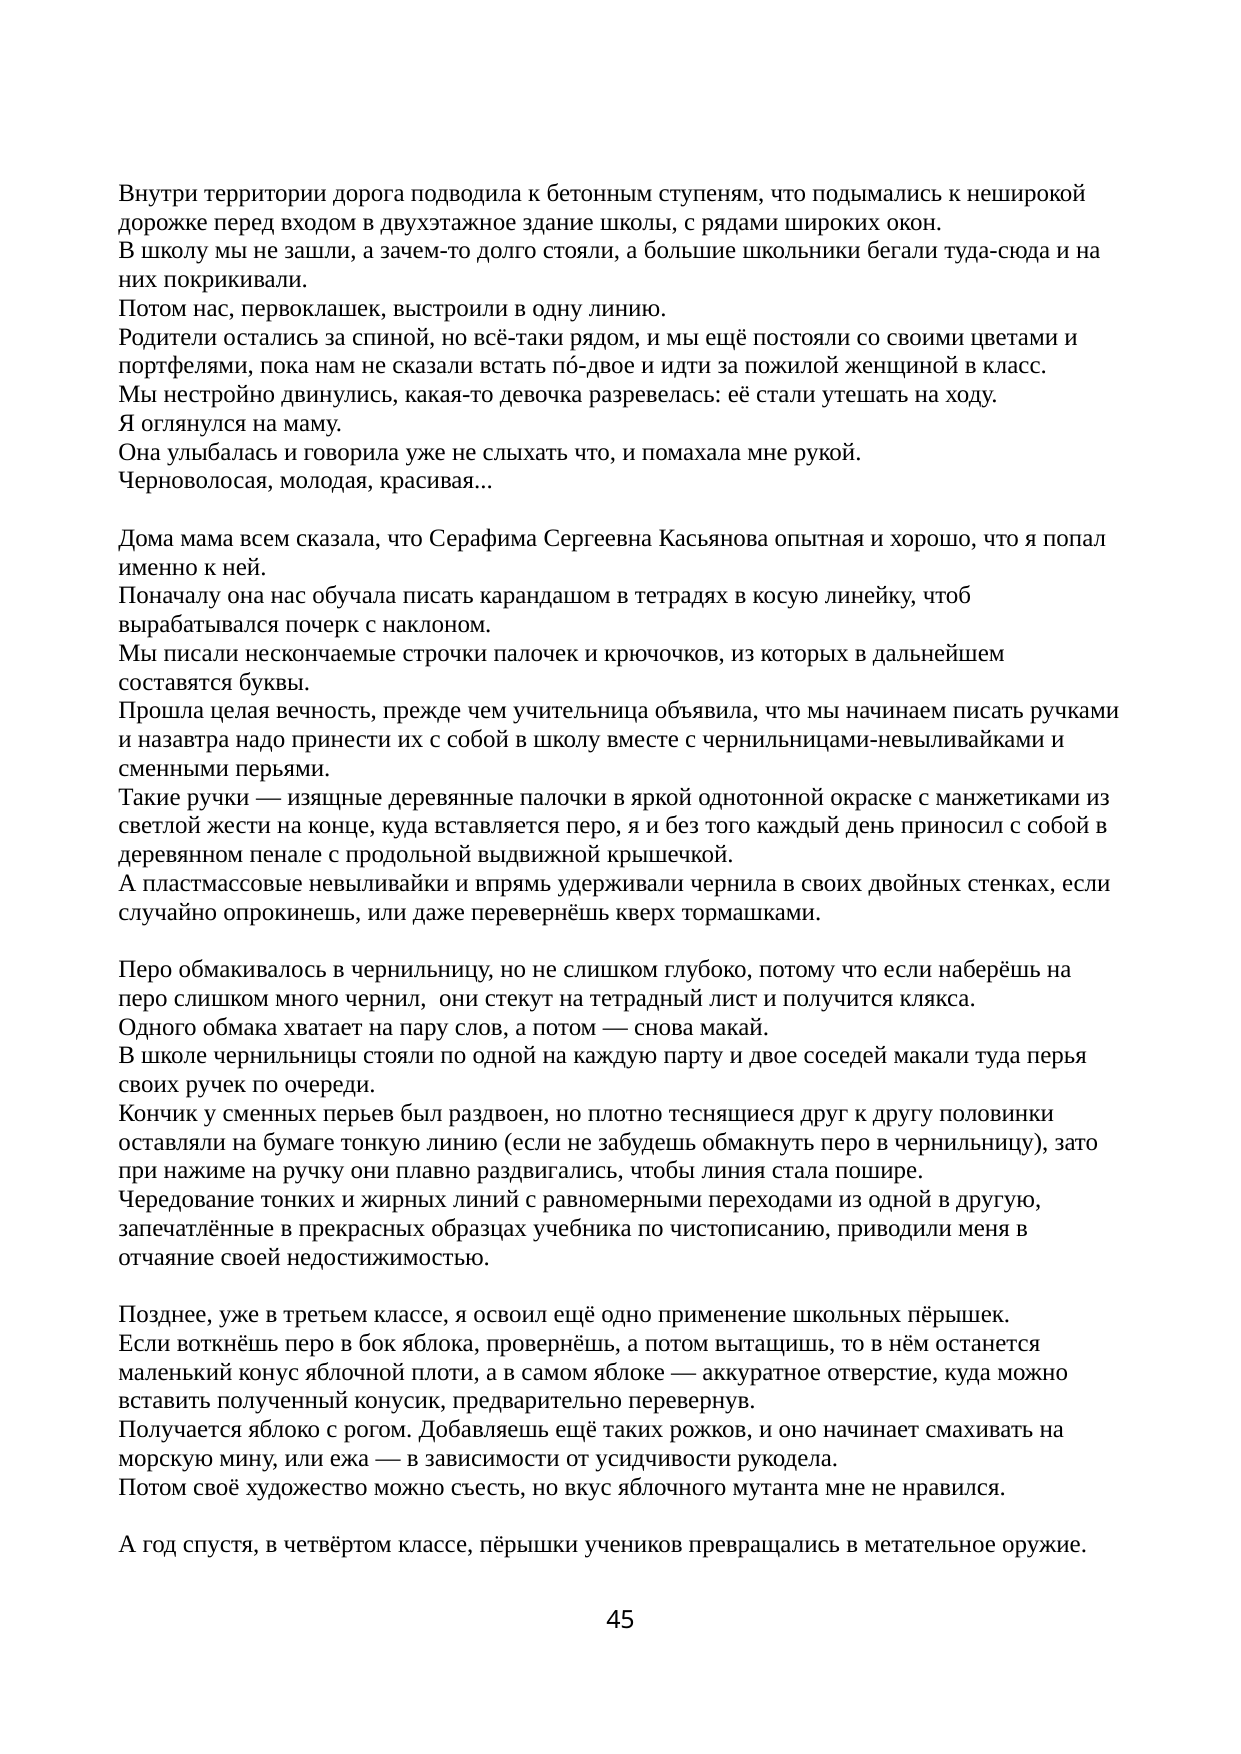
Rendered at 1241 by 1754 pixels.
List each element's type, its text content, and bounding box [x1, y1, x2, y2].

text Дома мама всем сказала, что Серафима Сергеевна Касьянова опытная и хорошо, что я попал именно к ней. [118, 523, 1122, 581]
text А год спустя, в четвёртом классе, пёрышки учеников превращались в метательное оружие. [118, 1529, 1122, 1558]
text Черноволосая, молодая, красивая... [118, 466, 1122, 494]
text Одного обмака хватает на пару слов, а потом — снова макай. [118, 1012, 1122, 1041]
text В школу мы не зашли, а зачем-то долго стояли, а большие школьники бегали туда-сюда и на них покрикивали. [118, 236, 1122, 293]
text Перо обмакивалось в чернильницу, но не слишком глубоко, потому что если наберёшь на перо слишком много чернил, они стекут на тетрадный лист и получится клякса. [118, 954, 1122, 1012]
text Потом своё художество можно съесть, но вкус яблочного мутанта мне не нравился. [118, 1472, 1122, 1501]
text Родители остались за спиной, но всё-таки рядом, и мы ещё постояли со своими цветами и портфелями, пока нам не сказали встать пó-двое и идти за пожилой женщиной в класс. [118, 322, 1122, 379]
text Поначалу она нас обучала писать карандашом в тетрадях в косую линейку, чтоб вырабатывался почерк с наклоном. [118, 581, 1122, 638]
text Такие ручки — изящные деревянные палочки в яркой однотонной окраске с манжетиками из светлой жести на конце, куда вставляется перо, я и без того каждый день приносил с собой в деревянном пенале с продольной выдвижной крышечкой. [118, 782, 1122, 868]
text Кончик у сменных перьев был раздвоен, но плотно теснящиеся друг к другу половинки оставляли на бумаге тонкую линию (если не забудешь обмакнуть перо в чернильницу), зато при нажиме на ручку они плавно раздвигались, чтобы линия стала пошире. [118, 1098, 1122, 1184]
text Чередование тонких и жирных линий с равномерными переходами из одной в другую, запечатлённые в прекрасных образцах учебника по чистописанию, приводили меня в отчаяние своей недостижимостью. [118, 1184, 1122, 1271]
text Мы писали нескончаемые строчки палочек и крючочков, из которых в дальнейшем составятся буквы. [118, 638, 1122, 696]
text Позднее, уже в третьем классе, я освоил ещё одно применение школьных пёрышек. [118, 1299, 1122, 1328]
text Внутри территории дорога подводила к бетонным ступеням, что подымались к неширокой дорожке перед входом в двухэтажное здание школы, с рядами широких окон. [118, 178, 1122, 236]
text А пластмассовые невыливайки и впрямь удерживали чернила в своих двойных стенках, если случайно опрокинешь, или даже перевернёшь кверх тормашками. [118, 868, 1122, 926]
text Если воткнёшь перо в бок яблока, провернёшь, а потом вытащишь, то в нём останется маленький конус яблочной плоти, а в самом яблоке — аккуратное отверстие, куда можно вставить полученный конусик, предварительно перевернув. [118, 1328, 1122, 1414]
text Получается яблоко с рогом. Добавляешь ещё таких рожков, и оно начинает смахивать на морскую мину, или ежа — в зависимости от усидчивости рукодела. [118, 1414, 1122, 1472]
text Мы нестройно двинулись, какая-то девочка разревелась: её стали утешать на ходу. [118, 379, 1122, 408]
text Она улыбалась и говорила уже не слыхать что, и помахала мне рукой. [118, 437, 1122, 466]
text Я оглянулся на маму. [118, 408, 1122, 437]
text Прошла целая вечность, прежде чем учительница объявила, что мы начинаем писать ручками и назавтра надо принести их с собой в школу вместе с чернильницами-невыливайками и сменными перьями. [118, 696, 1122, 782]
text Потом нас, первоклашек, выстроили в одну линию. [118, 293, 1122, 322]
text В школе чернильницы стояли по одной на каждую парту и двое соседей макали туда перья своих ручек по очереди. [118, 1041, 1122, 1098]
